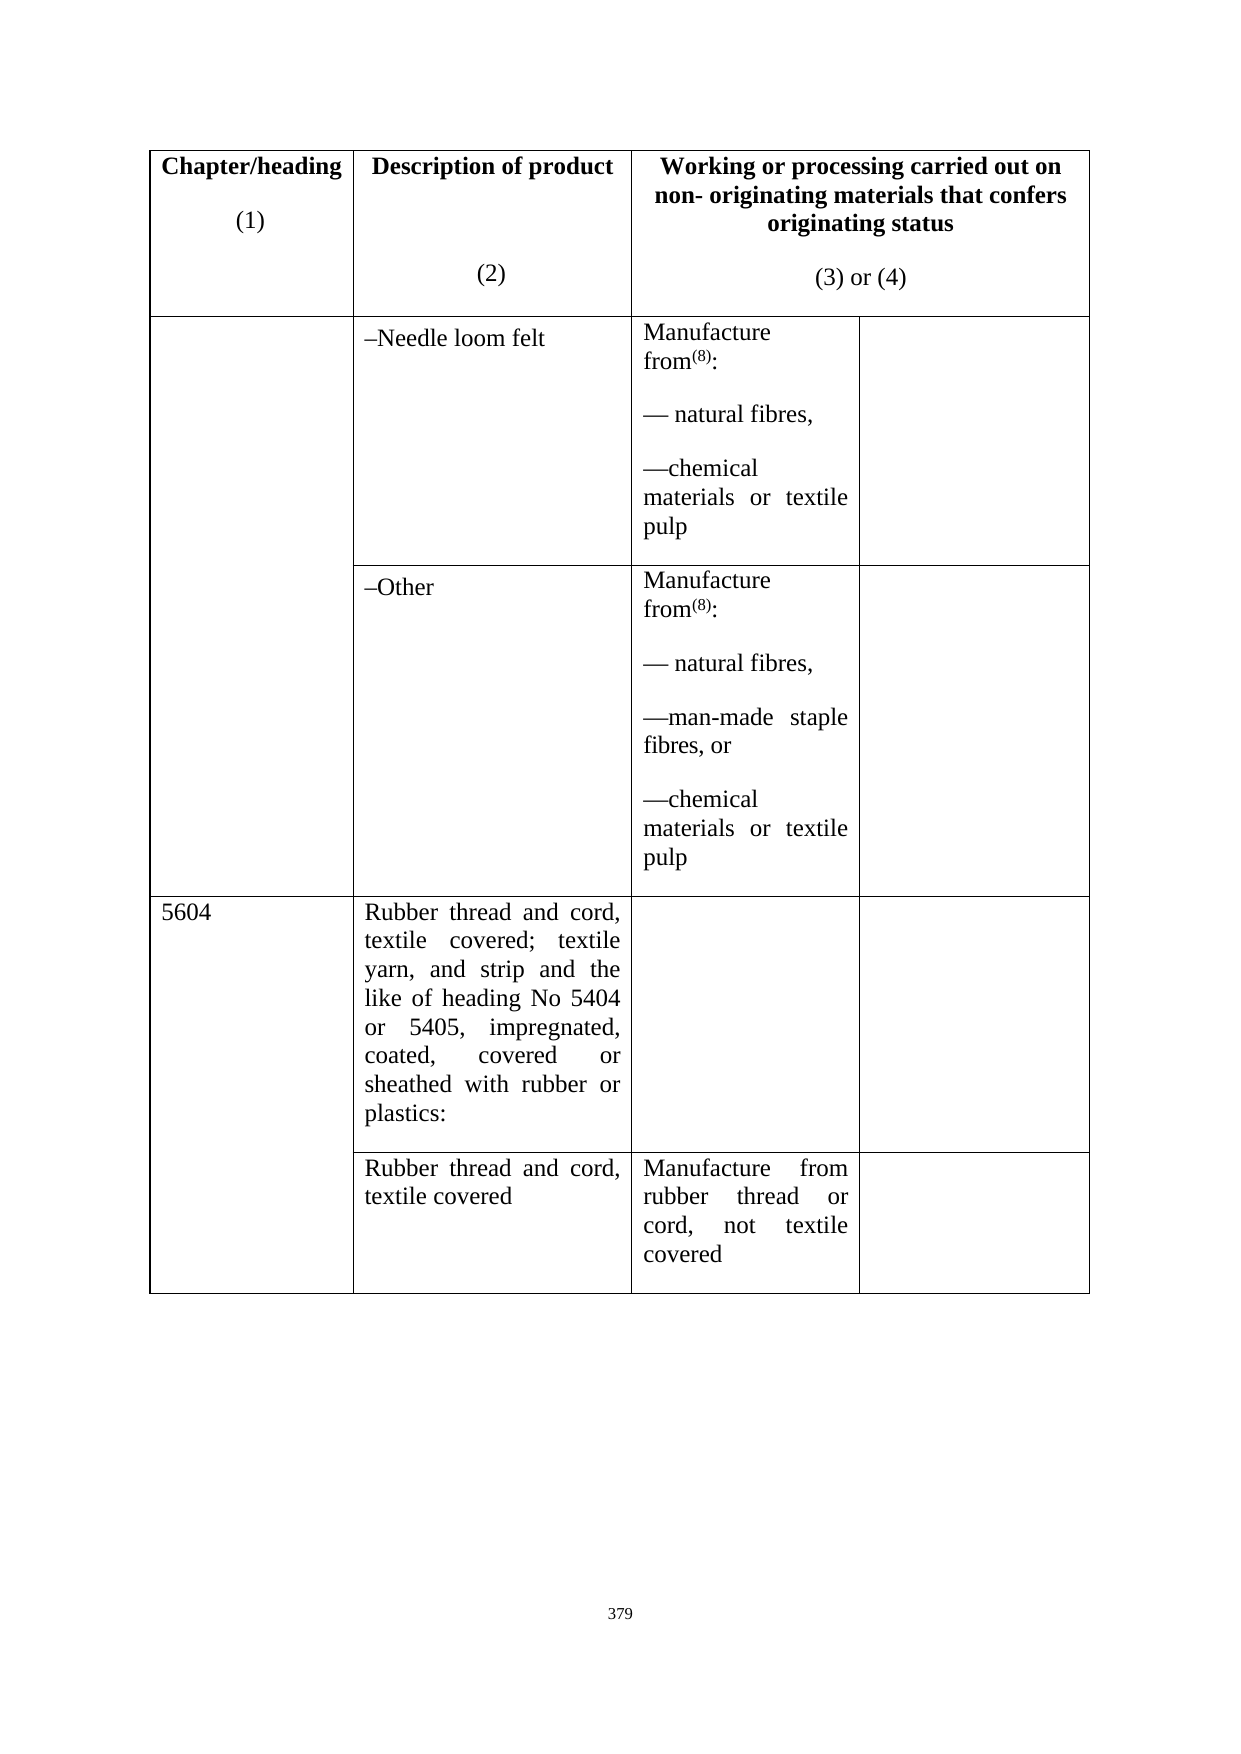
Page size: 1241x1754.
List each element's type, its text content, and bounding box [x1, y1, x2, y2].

table_cell [860, 317, 1089, 564]
table_header Chapter/heading (1) [151, 151, 353, 316]
table_cell –Needle loom felt [354, 317, 631, 564]
table_cell –Other [354, 566, 631, 896]
table_cell Manufacture from(8): — natural fibres, —chemical materials or textile pulp [632, 317, 859, 564]
table_cell [860, 1153, 1089, 1293]
table_cell [860, 897, 1089, 1152]
table_cell [860, 566, 1089, 896]
table_cell Rubber thread and cord, textile covered; textile yarn, and strip and the like of heading No 5404 or 5405, impregnated, coated, covered or sheathed with rubber or plastics: [354, 897, 631, 1152]
table_cell Manufacture from(8): — natural fibres, —man-made staple fibres, or —chemical materials or textile pulp [632, 566, 859, 896]
table_cell Rubber thread and cord, textile covered [354, 1153, 631, 1293]
table_cell [632, 897, 859, 1152]
table_header Description of product (2) [354, 151, 631, 316]
table_cell 5604 [151, 897, 353, 1293]
table_header Working or processing carried out on non- originating materials that confers originating status (3) or (4) [632, 151, 1089, 316]
table_cell [151, 317, 353, 896]
table_cell Manufacture from rubber thread or cord, not textile covered [632, 1153, 859, 1293]
